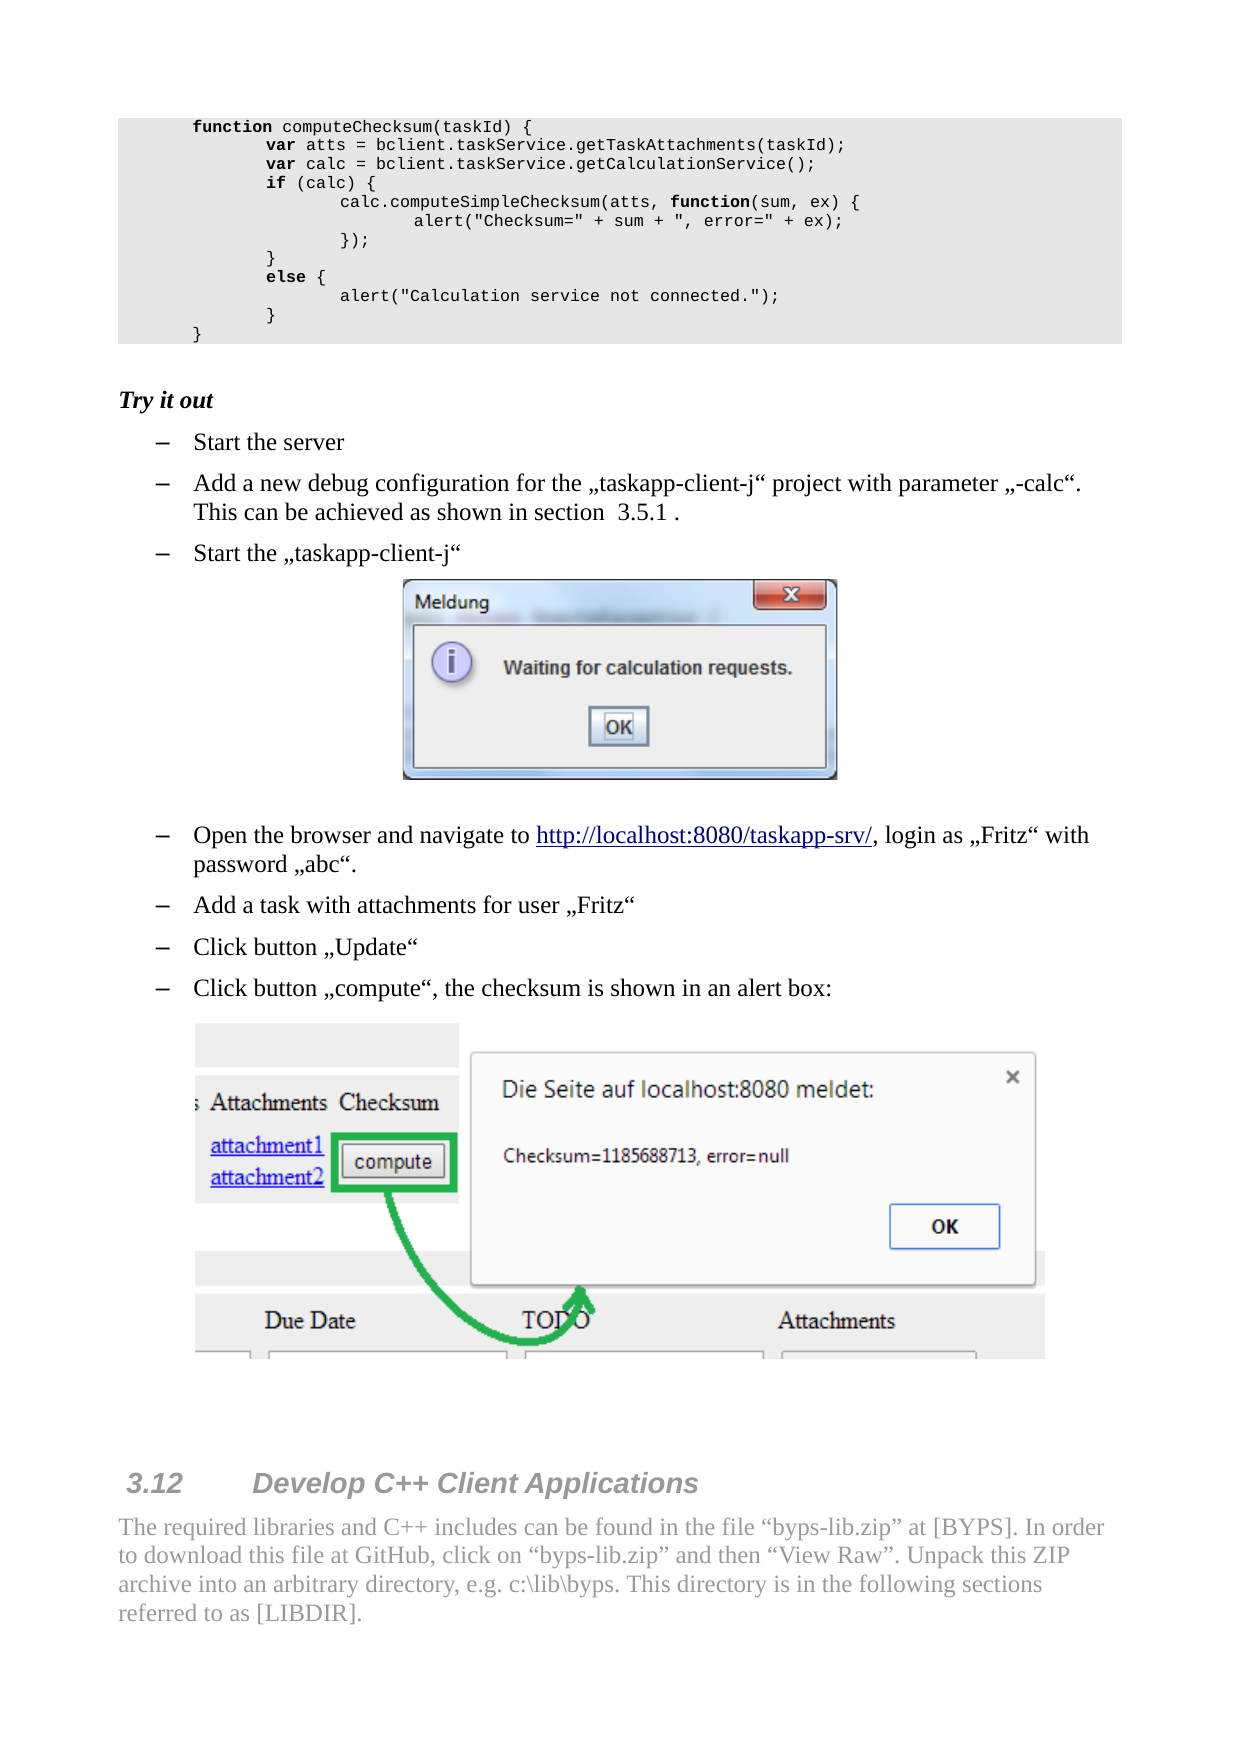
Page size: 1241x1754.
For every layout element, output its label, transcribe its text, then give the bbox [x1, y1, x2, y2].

text The required libraries and C++ includes can be found in the file “byps-lib.zip” at [BYPS]. In order to download this file at GitHub, click on “byps-lib.zip” and then “View Raw”. Unpack this ZIP archive into an arbitrary directory, e.g. c:\lib\byps. This directory is in the following sections referred to as [LIBDIR]. [118, 1512, 1122, 1627]
list Start the server [156, 427, 1122, 456]
list Open the browser and navigate to http://localhost:8080/taskapp-srv/, login as „Fritz“ with password „abc“. [156, 821, 1122, 878]
subtitle Develop C++ Client Applications [118, 1466, 1122, 1499]
list Start the „taskapp-client-j“ [156, 538, 1122, 567]
text } [118, 307, 1122, 326]
picture [402, 579, 838, 780]
list Click button „compute“, the checksum is shown in an alert box: [156, 973, 1122, 1002]
list Add a new debug configuration for the „taskapp-client-j“ project with parameter „-calc“. This can be achieved as shown in section 3.5.1 . [156, 468, 1122, 526]
text var calc = bclient.taskService.getCalculationService(); [118, 156, 1122, 175]
text alert("Checksum=" + sum + ", error=" + ex); [118, 212, 1122, 231]
list Add a task with attachments for user „Fritz“ [156, 891, 1122, 919]
text } [118, 326, 1122, 344]
text }); [118, 231, 1122, 250]
text else { [118, 269, 1122, 288]
text if (calc) { [118, 175, 1122, 193]
list Click button „Update“ [156, 932, 1122, 961]
text var atts = bclient.taskService.getTaskAttachments(taskId); [118, 137, 1122, 156]
text alert("Calculation service not connected."); [118, 288, 1122, 307]
text calc.computeSimpleChecksum(atts, function(sum, ex) { [118, 193, 1122, 212]
text } [118, 250, 1122, 269]
text Try it out [118, 386, 1122, 414]
text function computeChecksum(taskId) { [118, 118, 1122, 137]
